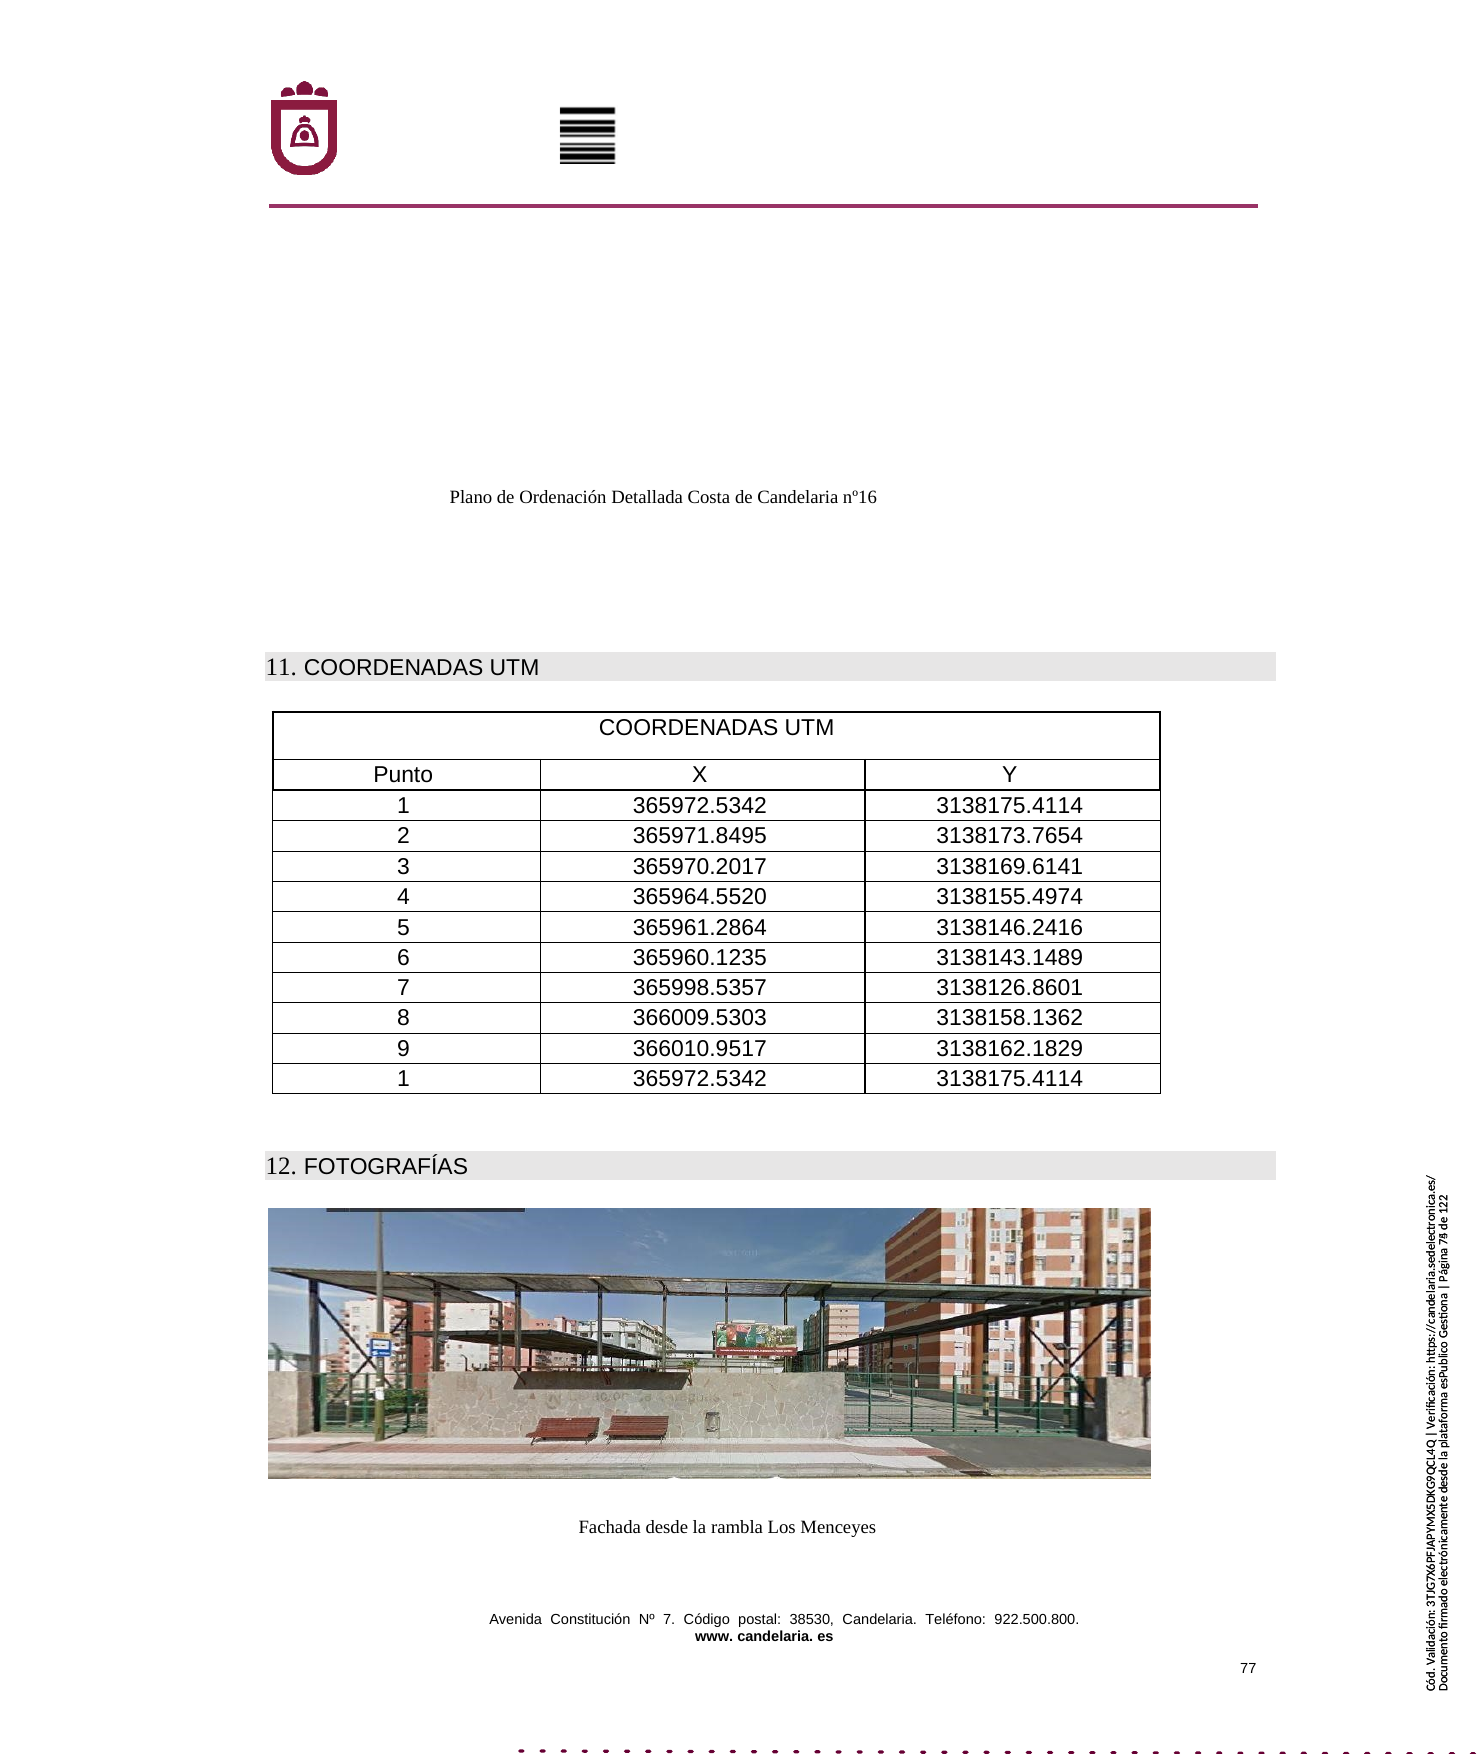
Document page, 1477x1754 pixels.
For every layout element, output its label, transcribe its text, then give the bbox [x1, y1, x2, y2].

table_cell 3138146.2416 [866, 912, 1160, 942]
text Fachada desde la rambla Los Menceyes [251, 1511, 1276, 1539]
table_cell 7 [273, 973, 540, 1002]
table_cell Punto [274, 760, 540, 789]
subtitle 11. COORDENADAS UTM [265, 652, 1276, 681]
table_cell 365960.1235 [541, 943, 864, 972]
table_header [274, 713, 540, 759]
table_cell 366009.5303 [541, 1003, 864, 1032]
table_cell 365970.2017 [541, 852, 864, 881]
table_cell 6 [273, 943, 540, 972]
table_header [865, 713, 1159, 759]
table_cell 3138175.4114 [866, 791, 1160, 820]
table_cell 365971.8495 [541, 821, 864, 851]
table_header COORDENADAS UTM [540, 713, 865, 759]
table_cell 2 [273, 821, 540, 851]
table_cell 3138158.1362 [866, 1003, 1160, 1032]
table_cell 5 [273, 912, 540, 942]
table_cell 8 [273, 1003, 540, 1032]
table_cell 365961.2864 [541, 912, 864, 942]
table_cell 3138126.8601 [866, 973, 1160, 1002]
table_cell 9 [273, 1034, 540, 1063]
text Plano de Ordenación Detallada Costa de Candelaria nº16 [251, 480, 1276, 509]
table_cell 3138169.6141 [866, 852, 1160, 881]
table_cell 365998.5357 [541, 973, 864, 1002]
table_cell 3138175.4114 [866, 1064, 1160, 1093]
table_cell 365964.5520 [541, 882, 864, 911]
table_cell 1 [273, 1064, 540, 1093]
subtitle 12. FOTOGRAFÍAS [265, 1151, 1276, 1180]
table_cell Y [866, 760, 1159, 789]
table_cell 365972.5342 [541, 1064, 864, 1093]
table_cell 366010.9517 [541, 1034, 864, 1063]
table_cell 4 [273, 882, 540, 911]
table_cell 3138155.4974 [866, 882, 1160, 911]
table_cell X [541, 760, 864, 789]
table_cell 3138143.1489 [866, 943, 1160, 972]
table_cell 1 [273, 791, 540, 820]
table_cell 3138173.7654 [866, 821, 1160, 851]
table_cell 365972.5342 [541, 791, 864, 820]
table_cell 3 [273, 852, 540, 881]
table_cell 3138162.1829 [866, 1034, 1160, 1063]
